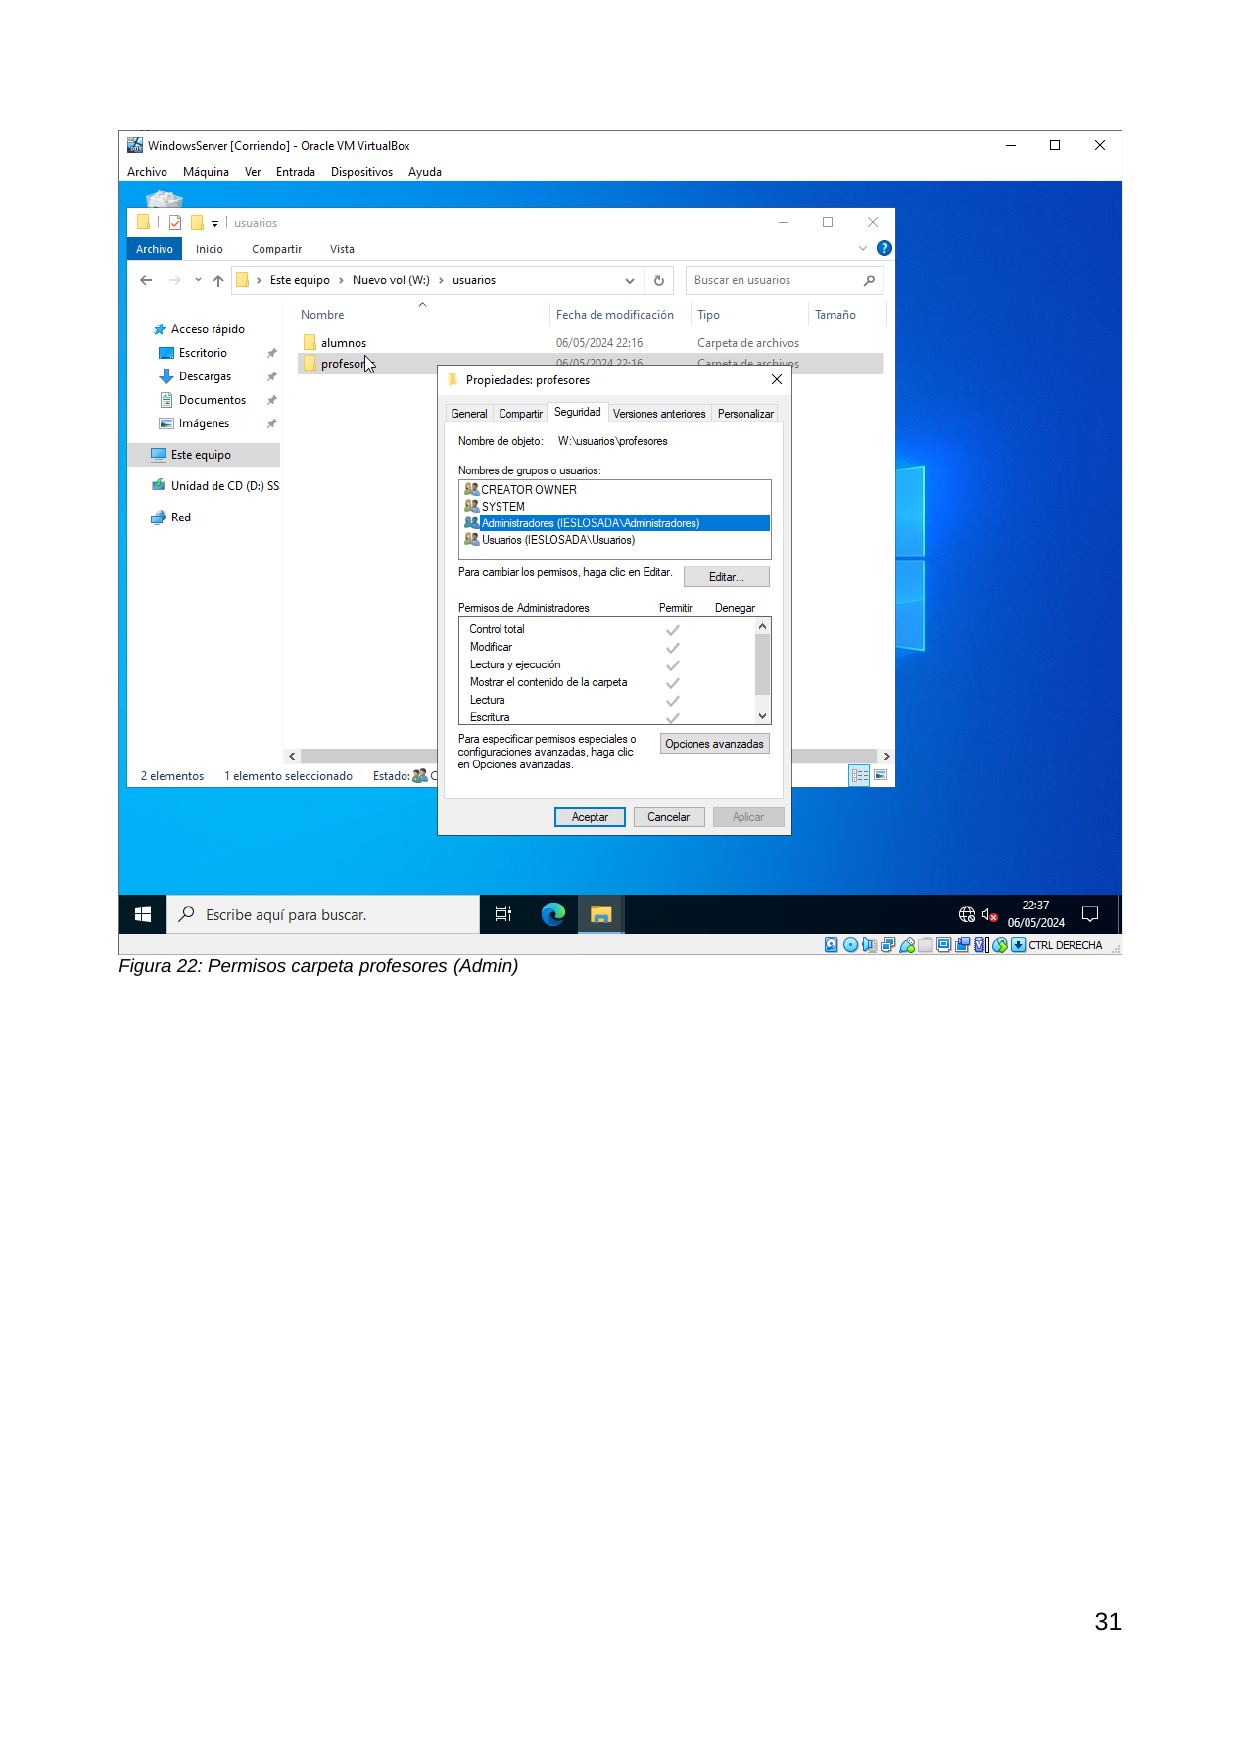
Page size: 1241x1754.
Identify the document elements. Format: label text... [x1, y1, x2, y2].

picture [118, 130, 1123, 955]
text Figura 22: Permisos carpeta profesores (Admin) [118, 955, 1122, 976]
